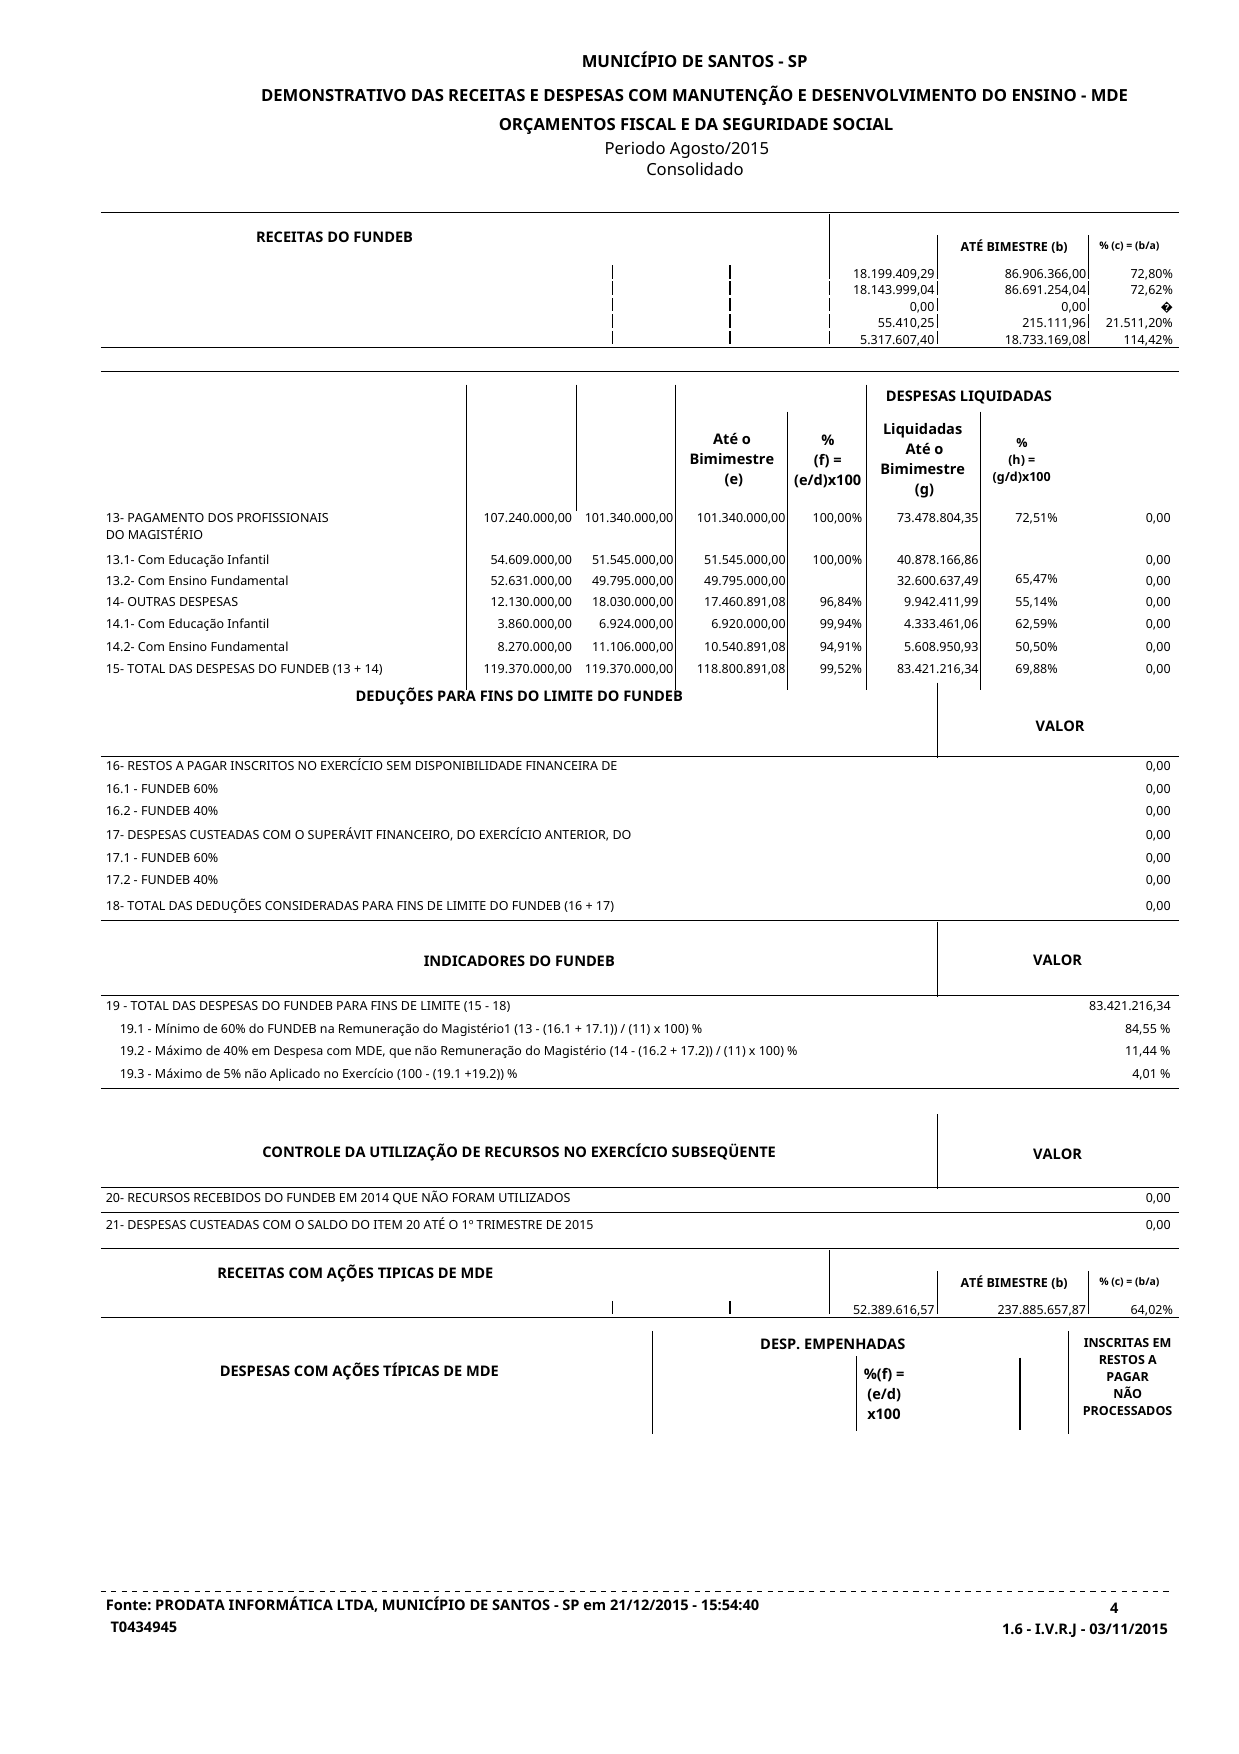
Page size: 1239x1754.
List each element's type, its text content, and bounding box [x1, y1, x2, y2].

table_cell [120, 84, 202, 111]
table_header [469, 0, 482, 49]
table_cell [1023, 925, 1057, 948]
table_cell [469, 281, 482, 298]
table_cell [1071, 1430, 1080, 1592]
table_cell [579, 238, 585, 254]
table_cell [970, 136, 976, 150]
table_cell [1110, 388, 1165, 410]
table_cell [878, 1274, 909, 1290]
table_cell [0, 1189, 101, 1211]
table_cell 72,62% [1093, 281, 1173, 298]
table_cell [681, 1274, 716, 1290]
table_cell [483, 1319, 545, 1331]
table_cell [404, 1237, 466, 1248]
table_cell [989, 1168, 995, 1187]
table_header [404, 0, 466, 49]
table_header [989, 0, 995, 49]
table_cell [796, 531, 827, 551]
table_cell [970, 1117, 976, 1144]
table_cell [989, 136, 995, 150]
table_cell [970, 1090, 976, 1114]
table_cell [1093, 1294, 1110, 1299]
table_cell [756, 75, 773, 84]
table_cell [0, 738, 101, 756]
table_cell [733, 1252, 749, 1268]
table_cell [483, 349, 545, 371]
table_cell [721, 1619, 730, 1638]
table_cell [916, 1237, 934, 1248]
table_cell [655, 373, 663, 385]
table_header [970, 0, 976, 49]
table_cell [585, 314, 609, 331]
table_cell [315, 136, 404, 150]
table_cell [1093, 1430, 1110, 1592]
table_cell [916, 349, 934, 371]
table_cell [483, 314, 545, 331]
table_cell [872, 1274, 878, 1290]
table_cell [916, 238, 934, 254]
table_cell [947, 349, 970, 371]
table_cell [1178, 572, 1239, 591]
table_cell [579, 75, 585, 84]
table_header [756, 0, 773, 49]
table_cell [756, 1406, 773, 1428]
table_header [483, 0, 545, 49]
table_cell [1071, 1337, 1080, 1356]
table_cell [624, 298, 653, 314]
table_cell [947, 216, 970, 232]
table_cell [110, 1406, 119, 1428]
table_cell [832, 238, 856, 254]
table_cell [1080, 1252, 1086, 1268]
table_cell [110, 1065, 119, 1087]
table_cell [756, 388, 773, 410]
table_cell [483, 238, 545, 254]
table_cell 0,00 [1061, 638, 1170, 660]
table_cell [796, 1619, 827, 1638]
table_cell [404, 265, 466, 281]
table_header [655, 0, 663, 49]
table_cell [970, 531, 976, 551]
table_cell [1178, 849, 1239, 871]
table_cell [995, 201, 1018, 212]
table_cell [916, 1430, 934, 1592]
table_cell [548, 75, 572, 84]
table_cell [0, 638, 101, 660]
table_cell [1023, 1294, 1057, 1299]
table_cell 16.1 - FUNDEB 60% [106, 780, 937, 802]
table_cell [989, 1090, 995, 1114]
table_cell [947, 1090, 970, 1114]
table_cell [548, 1319, 572, 1331]
table_cell [618, 238, 623, 254]
table_cell [681, 314, 716, 331]
table_cell [0, 849, 101, 871]
table_cell [995, 925, 1018, 948]
table_cell [0, 157, 101, 180]
table_cell [579, 1406, 585, 1428]
table_cell [404, 331, 466, 347]
table_cell [0, 458, 101, 482]
table_cell [1071, 1252, 1080, 1268]
table_cell [878, 1294, 909, 1299]
table_cell [1110, 1252, 1165, 1268]
table_cell [1093, 201, 1110, 212]
table_cell [1178, 258, 1239, 263]
table_cell [916, 531, 934, 551]
table_cell 55,14% [989, 593, 1057, 615]
table_header [120, 0, 202, 49]
table_cell [995, 1358, 1018, 1401]
table_cell [110, 1319, 119, 1331]
table_cell [110, 84, 119, 111]
table_cell [585, 373, 609, 385]
table_cell [315, 1319, 404, 1331]
table_cell [110, 180, 119, 192]
table_cell [579, 1319, 585, 1331]
table_cell [315, 331, 404, 347]
table_cell [681, 1619, 716, 1638]
table_cell % (c) = (b/a) [1091, 1274, 1170, 1293]
table_cell [721, 314, 730, 331]
table_cell [315, 265, 404, 281]
table_cell [1178, 51, 1239, 75]
table_cell [120, 112, 202, 136]
table_cell [469, 1301, 482, 1317]
table_cell [548, 1237, 572, 1248]
table_cell [1093, 1168, 1110, 1187]
table_cell [469, 331, 482, 347]
table_cell [315, 458, 404, 482]
table_cell [624, 314, 653, 331]
table_cell [404, 314, 466, 331]
table_cell [655, 1294, 663, 1299]
table_cell [483, 75, 545, 84]
table_header [796, 0, 827, 49]
table_cell [666, 373, 673, 385]
table_cell [995, 972, 1018, 995]
table_cell [1071, 1168, 1080, 1187]
table_cell [110, 51, 119, 75]
table_cell [214, 484, 315, 506]
table_cell [655, 1337, 663, 1356]
table_cell [666, 1619, 673, 1638]
table_cell [1093, 216, 1110, 232]
table_cell [1071, 738, 1080, 756]
table_cell 21- DESPESAS CUSTEADAS COM O SALDO DO ITEM 20 ATÉ O 1º TRIMESTRE DE 2015 [106, 1216, 937, 1237]
table_cell [681, 201, 716, 212]
table_cell [0, 948, 101, 972]
table_cell [756, 1237, 773, 1248]
table_cell [721, 1358, 730, 1401]
table_cell [872, 1430, 878, 1592]
table_cell [548, 531, 572, 551]
table_cell 65,47% [989, 570, 1057, 591]
table_cell DESPESAS LIQUIDADAS [872, 386, 1065, 410]
table_cell [579, 1430, 585, 1592]
table_cell [585, 531, 609, 551]
table_cell [666, 1301, 673, 1317]
table_cell [548, 484, 572, 506]
table_cell [548, 314, 572, 331]
table_cell [202, 265, 214, 281]
table_cell [1023, 1430, 1057, 1592]
table_cell [120, 1301, 202, 1317]
table_header [733, 0, 749, 49]
table_cell [0, 531, 101, 551]
table_cell [483, 413, 545, 458]
table_cell [681, 331, 716, 347]
table_cell [655, 298, 663, 314]
table_cell [756, 258, 773, 263]
table_cell [733, 1619, 749, 1638]
table_cell VALOR [945, 948, 1170, 972]
table_cell [681, 1319, 716, 1331]
table_cell [1071, 1090, 1080, 1114]
table_cell [733, 265, 749, 281]
table_cell [796, 1406, 827, 1428]
table_cell [0, 1301, 101, 1317]
table_cell [624, 1237, 653, 1248]
table_cell [404, 75, 466, 84]
table_cell 8.270.000,00 [469, 638, 572, 660]
table_cell [1071, 388, 1080, 410]
table_cell MUNICÍPIO DE SANTOS - SP [214, 50, 1175, 75]
table_cell [483, 216, 545, 232]
table_cell [0, 572, 101, 591]
table_cell [832, 388, 856, 410]
table_cell [618, 1430, 623, 1592]
table_cell 4 [1110, 1598, 1168, 1617]
table_cell [483, 1430, 545, 1592]
table_cell [1178, 1042, 1239, 1065]
table_cell % (c) = (b/a) [1091, 238, 1170, 257]
table_cell [110, 201, 119, 212]
table_cell [655, 1252, 663, 1268]
table_cell [548, 1090, 572, 1114]
table_cell 0,00 [942, 871, 1170, 894]
table_cell [624, 238, 653, 254]
table_cell [618, 484, 623, 506]
table_cell [110, 1090, 119, 1114]
table_cell [989, 1252, 995, 1268]
table_cell [579, 314, 585, 331]
table_cell [1178, 1294, 1239, 1299]
table_cell [989, 1117, 995, 1144]
table_cell [0, 201, 101, 213]
table_cell 19.1 - Mínimo de 60% do FUNDEB na Remuneração do Magistério1 (13 - (16.1 + 17.1)) / (11) x 100) % [120, 1020, 937, 1042]
table_cell [585, 238, 609, 254]
table_cell [110, 413, 119, 458]
table_cell [756, 281, 773, 298]
table_cell [681, 1430, 716, 1592]
table_cell [1110, 1319, 1165, 1331]
table_cell [995, 258, 1018, 263]
table_cell DESP. EMPENHADAS [749, 1334, 916, 1356]
table_cell [483, 1090, 545, 1114]
table_cell [202, 349, 214, 371]
table_cell [872, 373, 878, 385]
table_cell [1093, 1319, 1110, 1331]
table_cell [773, 75, 785, 84]
table_cell [404, 1294, 466, 1299]
table_cell [585, 258, 609, 263]
table_cell [733, 331, 749, 347]
table_cell [483, 1237, 545, 1248]
table_cell 0,00 [1061, 660, 1170, 681]
table_cell [315, 75, 404, 84]
table_cell [666, 1252, 673, 1268]
table_cell [585, 1430, 609, 1592]
table_cell [1110, 686, 1165, 714]
table_cell [214, 1090, 315, 1114]
table_cell [995, 150, 1018, 157]
table_cell [1178, 615, 1239, 638]
table_cell [579, 373, 585, 385]
table_cell [970, 1252, 976, 1268]
table_cell [120, 349, 202, 371]
table_cell [202, 331, 214, 347]
table_cell [0, 1319, 101, 1331]
table_cell [1023, 1358, 1057, 1401]
table_cell [1178, 871, 1239, 894]
table_cell [120, 157, 202, 180]
table_cell [681, 238, 716, 254]
table_cell [624, 75, 653, 84]
table_cell 15- TOTAL DAS DESPESAS DO FUNDEB (13 + 14) [106, 660, 466, 681]
table_cell [1110, 1090, 1165, 1114]
table_cell [773, 1252, 785, 1268]
table_cell [916, 1090, 934, 1114]
table_cell [721, 258, 730, 263]
table_cell [585, 413, 609, 458]
table_cell [315, 314, 404, 331]
table_cell [655, 531, 663, 551]
table_cell [483, 388, 545, 410]
table_cell [624, 1294, 653, 1299]
table_cell [1023, 1090, 1057, 1114]
table_cell [469, 201, 482, 212]
table_cell [483, 281, 545, 298]
table_cell [0, 136, 101, 150]
table_cell 0,00 [1061, 615, 1170, 638]
table_cell [756, 298, 773, 314]
table_cell 86.906.366,00 [940, 265, 1086, 281]
table_cell [585, 201, 609, 212]
table_cell [585, 388, 609, 410]
table_cell [796, 349, 827, 371]
table_cell [469, 349, 482, 371]
table_cell [721, 281, 730, 298]
table_cell [1178, 136, 1239, 150]
table_cell [315, 1301, 404, 1317]
table_cell [832, 1237, 856, 1248]
table_cell [214, 298, 315, 314]
table_cell [1023, 1406, 1057, 1428]
table_cell [970, 972, 976, 995]
table_cell [681, 388, 716, 410]
table_header [681, 0, 716, 49]
table_cell 51.545.000,00 [574, 551, 673, 572]
table_cell [995, 1598, 1018, 1617]
table_cell [585, 216, 609, 232]
table_cell [120, 75, 202, 84]
table_cell [483, 1294, 545, 1299]
table_cell [655, 1358, 663, 1401]
table_cell [872, 349, 878, 371]
table_cell [916, 1337, 934, 1356]
table_cell [1110, 216, 1165, 232]
table_cell [970, 349, 976, 371]
table_cell [773, 1294, 785, 1299]
table_cell [666, 1274, 673, 1290]
table_cell [404, 349, 466, 371]
table_cell 4.333.461,06 [869, 615, 978, 638]
table_cell [1110, 201, 1165, 212]
table_cell [1080, 1430, 1086, 1592]
table_cell 215.111,96 [940, 314, 1086, 331]
table_cell [548, 238, 572, 254]
table_header [618, 0, 623, 49]
table_cell [404, 484, 466, 506]
table_cell [618, 1237, 623, 1248]
table_cell [872, 201, 878, 212]
table_cell [624, 281, 653, 298]
table_cell 237.885.657,87 [940, 1301, 1086, 1317]
table_cell 86.691.254,04 [940, 281, 1086, 298]
table_cell [681, 1358, 716, 1401]
table_cell [666, 238, 673, 254]
table_cell [1080, 1168, 1086, 1187]
table_cell [756, 349, 773, 371]
table_cell [1110, 75, 1165, 84]
table_cell [872, 531, 878, 551]
table_cell [315, 413, 404, 458]
table_cell [1178, 714, 1239, 738]
table_cell [469, 238, 482, 254]
table_cell [721, 238, 730, 254]
table_cell [947, 1337, 970, 1356]
table_cell [202, 1090, 214, 1114]
table_cell [1178, 281, 1239, 298]
table_cell 49.795.000,00 [574, 572, 673, 593]
table_cell [666, 298, 673, 314]
table_cell [878, 75, 909, 84]
table_cell 14.1- Com Educação Infantil [106, 615, 466, 638]
table_cell [110, 281, 119, 298]
table_cell % (h) = (g/d)x100 [986, 413, 1057, 506]
table_cell [872, 75, 878, 84]
table_cell [989, 972, 995, 995]
table_cell [624, 1358, 652, 1401]
table_cell [0, 714, 101, 738]
table_cell [916, 216, 934, 232]
table_cell [773, 1274, 785, 1290]
table_cell [579, 331, 585, 347]
table_cell %(f) = (e/d) x100 [859, 1358, 909, 1430]
table_cell [970, 925, 976, 948]
table_cell [1178, 662, 1239, 681]
table_header [110, 0, 119, 49]
table_cell [120, 192, 202, 201]
table_header [832, 0, 856, 49]
table_cell [1093, 413, 1110, 458]
table_cell [469, 1319, 482, 1331]
table_cell [947, 531, 970, 551]
table_cell [681, 281, 716, 298]
table_cell [618, 265, 623, 281]
table_cell [947, 972, 970, 995]
table_cell % (f) = (e/d)x100 [793, 413, 862, 506]
table_cell [0, 75, 101, 84]
table_cell [0, 180, 101, 192]
table_cell [315, 1294, 404, 1299]
table_cell [989, 1319, 995, 1331]
table_cell [1178, 531, 1239, 551]
table_cell [618, 75, 623, 84]
table_cell [214, 201, 315, 212]
table_cell [1071, 349, 1080, 371]
table_cell [618, 1406, 623, 1428]
table_cell [872, 1237, 878, 1248]
table_cell [666, 314, 673, 331]
table_cell [1178, 1337, 1239, 1356]
table_cell 64,02% [1093, 1301, 1173, 1317]
table_cell [872, 216, 878, 232]
table_cell [832, 1294, 856, 1299]
table_cell [1071, 75, 1080, 84]
table_cell 13.1- Com Educação Infantil [106, 551, 466, 572]
table_cell [202, 1319, 214, 1331]
table_cell [1093, 738, 1110, 756]
table_cell 6.920.000,00 [681, 615, 785, 638]
table_cell [733, 1337, 749, 1356]
table_cell Consolidado [214, 157, 1175, 180]
table_cell [1080, 484, 1086, 506]
table_cell [947, 1252, 970, 1268]
table_cell [0, 216, 101, 232]
table_cell [721, 1406, 730, 1428]
table_cell [733, 281, 749, 298]
table_cell [0, 314, 101, 331]
table_cell [0, 1358, 101, 1401]
table_cell [995, 1337, 1018, 1356]
table_cell [483, 1301, 545, 1317]
table_header [1110, 0, 1165, 49]
table_cell [618, 1337, 623, 1356]
table_cell [773, 531, 785, 551]
table_cell [773, 1358, 785, 1401]
table_header [214, 0, 315, 49]
table_cell [315, 201, 404, 212]
table_cell [585, 265, 609, 281]
table_cell DEMONSTRATIVO DAS RECEITAS E DESPESAS COM MANUTENÇÃO E DESENVOLVIMENTO DO ENSINO - MDE [214, 84, 1175, 111]
table_cell [214, 1430, 315, 1592]
table_cell [655, 1319, 663, 1331]
table_cell [796, 1237, 827, 1248]
table_cell [721, 331, 730, 347]
table_cell [120, 314, 202, 331]
table_cell [989, 216, 995, 232]
table_cell [796, 216, 827, 232]
table_cell [483, 265, 545, 281]
table_cell [1080, 201, 1086, 212]
table_cell [1071, 1358, 1080, 1401]
table_cell [970, 1358, 976, 1401]
table_cell [1178, 1406, 1239, 1428]
table_cell [666, 281, 673, 298]
table_cell [796, 1274, 827, 1290]
table_cell [916, 1358, 934, 1401]
table_cell [832, 1430, 856, 1592]
table_cell [995, 1168, 1018, 1187]
table_cell [1178, 1319, 1239, 1331]
table_cell 17.1 - FUNDEB 60% [106, 849, 937, 871]
table_cell [624, 531, 653, 551]
table_cell [681, 298, 716, 314]
table_cell [681, 1337, 716, 1356]
table_cell [681, 349, 716, 371]
table_cell [1178, 948, 1239, 972]
table_cell [832, 1252, 856, 1268]
table_cell [995, 686, 1018, 714]
table_cell [202, 84, 214, 111]
table_cell 11.106.000,00 [574, 638, 673, 660]
table_cell [469, 413, 482, 458]
table_cell [110, 216, 119, 232]
table_cell [832, 201, 856, 212]
table_cell [989, 925, 995, 948]
table_header [1023, 0, 1057, 49]
table_cell [202, 1294, 214, 1299]
table_cell [624, 1337, 652, 1356]
table_cell [756, 216, 773, 232]
table_cell [0, 1168, 101, 1187]
table_cell [548, 1301, 572, 1317]
table_cell [110, 75, 119, 84]
table_cell ATÉ BIMESTRE (b) [940, 1274, 1088, 1293]
table_header [548, 0, 572, 49]
table_cell [404, 1319, 466, 1331]
table_cell [120, 331, 202, 347]
table_cell [1023, 531, 1057, 551]
table_cell [733, 1090, 749, 1114]
table_cell Fonte: PRODATA INFORMÁTICA LTDA, MUNICÍPIO DE SANTOS - SP em 21/12/2015 - 15:54:40 [106, 1595, 995, 1617]
table_cell 0,00 [942, 803, 1170, 825]
table_cell 101.340.000,00 [574, 509, 673, 531]
table_cell [796, 314, 827, 331]
table_cell [579, 1090, 585, 1114]
table_cell [404, 1430, 466, 1592]
table_cell [1080, 136, 1086, 150]
table_cell [1178, 373, 1239, 385]
table_cell [1093, 1117, 1110, 1144]
table_cell [120, 1430, 202, 1592]
table_cell [773, 1619, 785, 1638]
table_cell 101.340.000,00 [681, 509, 785, 531]
table_cell [1178, 551, 1239, 570]
table_cell 49.795.000,00 [681, 572, 785, 593]
table_cell [970, 1337, 976, 1356]
table_cell [721, 298, 730, 314]
table_cell [483, 373, 545, 385]
table_cell [1110, 531, 1165, 551]
table_header [872, 0, 878, 49]
table_cell [721, 1430, 730, 1592]
table_cell [579, 1237, 585, 1248]
table_cell [832, 216, 856, 232]
table_cell [666, 331, 673, 347]
table_cell [1080, 150, 1086, 157]
table_cell [796, 373, 827, 385]
table_cell [733, 216, 749, 232]
table_cell [624, 349, 653, 371]
table_cell [1071, 413, 1080, 458]
table_cell [120, 238, 202, 254]
table_header [666, 0, 673, 49]
table_cell 19.2 - Máximo de 40% em Despesa com MDE, que não Remuneração do Magistério (14 - (16.2 + 17.2)) / (11) x 100) % [120, 1042, 937, 1065]
table_cell [681, 1237, 716, 1248]
table_cell 14.2- Com Ensino Fundamental [106, 638, 466, 660]
table_cell 55.410,25 [832, 314, 934, 331]
table_cell [1178, 997, 1239, 1020]
table_cell [624, 216, 653, 232]
table_header [1093, 0, 1110, 49]
table_cell [110, 1294, 119, 1299]
table_cell [681, 75, 716, 84]
table_cell [995, 1252, 1018, 1268]
table_cell 119.370.000,00 [469, 660, 572, 681]
table_cell [1178, 75, 1239, 84]
table_cell [733, 1274, 749, 1290]
table_cell 100,00% [796, 551, 862, 572]
table_cell [110, 1430, 119, 1592]
table_cell [618, 281, 623, 298]
table_cell [989, 738, 995, 756]
table_cell [469, 258, 482, 263]
table_cell [773, 258, 785, 263]
table_cell [995, 1430, 1018, 1592]
table_cell [469, 388, 482, 410]
table_cell [579, 349, 585, 371]
table_cell [1071, 373, 1080, 385]
table_cell [970, 201, 976, 212]
table_cell [1023, 150, 1057, 157]
table_header [579, 0, 585, 49]
table_cell [110, 388, 119, 410]
table_cell 5.317.607,40 [832, 331, 934, 347]
table_cell 0,00 [1061, 551, 1170, 572]
table_cell [120, 136, 202, 150]
table_cell [666, 1237, 673, 1248]
table_cell 0,00 [942, 758, 1170, 780]
table_cell [1110, 1168, 1165, 1187]
table_cell [624, 1406, 652, 1428]
table_cell [721, 1274, 730, 1290]
table_cell [1110, 458, 1165, 482]
table_cell [796, 1358, 827, 1401]
table_cell [733, 1294, 749, 1299]
table_cell [585, 1237, 609, 1248]
table_cell [548, 349, 572, 371]
table_cell [655, 1619, 663, 1638]
table_cell [756, 531, 773, 551]
table_cell [110, 136, 119, 150]
table_cell [585, 484, 609, 506]
table_cell [624, 1090, 653, 1114]
table_cell [733, 314, 749, 331]
table_cell [469, 75, 482, 84]
table_cell [1178, 1020, 1239, 1042]
table_cell 19 - TOTAL DAS DESPESAS DO FUNDEB PARA FINS DE LIMITE (15 - 18) [106, 997, 937, 1020]
table_cell [618, 1252, 623, 1268]
table_cell [1178, 1065, 1239, 1087]
table_cell [214, 1406, 315, 1428]
table_cell [666, 1430, 673, 1592]
table_cell [315, 150, 404, 157]
table_cell [624, 201, 653, 212]
table_cell [796, 258, 827, 263]
table_cell [120, 458, 202, 482]
table_cell [733, 349, 749, 371]
table_cell [120, 201, 202, 212]
table_cell [0, 925, 101, 948]
table_cell [202, 51, 214, 75]
table_cell [120, 1319, 202, 1331]
table_cell [1178, 925, 1239, 948]
table_cell [832, 1358, 856, 1401]
table_cell [1071, 201, 1080, 212]
table_cell [1093, 531, 1110, 551]
table_cell [624, 484, 653, 506]
table_cell [995, 1319, 1018, 1331]
table_cell [0, 331, 101, 347]
table_cell 16.2 - FUNDEB 40% [106, 803, 937, 825]
table_cell [681, 1406, 716, 1428]
table_cell [970, 1237, 976, 1248]
table_cell [1110, 1430, 1165, 1592]
table_cell [548, 1294, 572, 1299]
table_cell 32.600.637,49 [869, 572, 978, 593]
table_cell [947, 1294, 970, 1299]
table_cell [1178, 803, 1239, 825]
table_cell [110, 1020, 119, 1042]
table_cell [916, 1274, 934, 1290]
table_cell [681, 1301, 716, 1317]
table_cell [404, 458, 466, 482]
table_cell [878, 1252, 909, 1268]
table_cell [0, 1337, 101, 1356]
table_cell [585, 281, 609, 298]
table_cell [872, 1090, 878, 1114]
table_cell [1080, 738, 1086, 756]
table_cell [0, 484, 101, 506]
table_cell [773, 373, 785, 385]
table_cell [1071, 1237, 1080, 1248]
table_cell [469, 265, 482, 281]
table_cell [202, 136, 214, 150]
table_cell [624, 258, 653, 263]
table_cell [585, 1294, 609, 1299]
table_cell [548, 388, 572, 410]
table_cell [1178, 780, 1239, 802]
table_cell [404, 413, 466, 458]
table_cell [579, 265, 585, 281]
table_cell 83.421.216,34 [869, 660, 978, 681]
table_cell [618, 1319, 623, 1331]
table_cell [585, 298, 609, 314]
table_cell [1080, 1319, 1086, 1331]
table_cell [832, 572, 856, 591]
table_cell [120, 484, 202, 506]
table_cell [0, 662, 101, 681]
table_cell 54.609.000,00 [469, 551, 572, 572]
table_cell [989, 349, 995, 371]
table_cell [110, 258, 119, 263]
table_cell [756, 331, 773, 347]
table_cell 62,59% [989, 615, 1057, 638]
table_cell [483, 201, 545, 212]
table_cell [0, 972, 101, 996]
table_cell [1023, 738, 1057, 756]
table_cell [655, 314, 663, 331]
table_cell [1178, 314, 1239, 331]
table_cell [1178, 1252, 1239, 1268]
table_cell [733, 258, 749, 263]
table_cell [947, 1358, 970, 1401]
table_cell [1080, 531, 1086, 551]
table_cell 100,00% [796, 509, 862, 531]
table_cell DEDUÇÕES PARA FINS DO LIMITE DO FUNDEB [101, 686, 937, 756]
table_cell [0, 593, 101, 615]
table_cell [733, 1406, 749, 1428]
table_cell 73.478.804,35 [869, 509, 978, 531]
table_cell [0, 803, 101, 825]
table_cell CONTROLE DA UTILIZAÇÃO DE RECURSOS NO EXERCÍCIO SUBSEQÜENTE [101, 1117, 937, 1187]
table_cell [773, 238, 785, 254]
table_cell [1178, 180, 1239, 192]
table_cell [0, 997, 101, 1020]
table_cell [404, 281, 466, 298]
table_cell [548, 413, 572, 458]
table_cell [1178, 1430, 1239, 1592]
table_cell [585, 349, 609, 371]
table_cell 17.460.891,08 [681, 593, 785, 615]
table_cell [618, 1274, 623, 1290]
table_cell [618, 458, 623, 482]
table_cell [756, 1430, 773, 1592]
table_cell [666, 75, 673, 84]
table_cell [404, 1406, 466, 1428]
table_cell [483, 458, 545, 482]
table_cell [655, 413, 663, 458]
table_cell [1178, 1274, 1239, 1290]
table_cell [721, 1090, 730, 1114]
table_cell [202, 413, 214, 458]
table_cell [214, 1319, 315, 1331]
table_cell [666, 349, 673, 371]
table_cell [832, 373, 856, 385]
table_cell [214, 75, 315, 84]
table_cell [315, 1406, 404, 1428]
table_cell [404, 373, 466, 385]
table_cell [1178, 157, 1239, 180]
table_cell [315, 388, 404, 410]
table_cell [1110, 413, 1165, 458]
table_cell 52.389.616,57 [832, 1301, 934, 1317]
table_cell [120, 1090, 202, 1114]
table_cell [120, 298, 202, 314]
table_cell [618, 388, 623, 410]
table_header [315, 0, 404, 49]
table_cell 10.540.891,08 [681, 638, 785, 660]
table_cell [214, 136, 315, 150]
table_cell [1093, 388, 1110, 410]
table_cell [585, 1319, 609, 1331]
table_cell [989, 1406, 995, 1428]
table_cell 16- RESTOS A PAGAR INSCRITOS NO EXERCÍCIO SEM DISPONIBILIDADE FINANCEIRA DE [106, 758, 937, 780]
table_cell 6.924.000,00 [574, 615, 673, 638]
table_cell [120, 281, 202, 298]
table_cell � [1093, 298, 1173, 314]
table_cell [1178, 897, 1239, 919]
table_cell [315, 484, 404, 506]
table_cell [469, 1294, 482, 1299]
table_cell [0, 551, 101, 570]
table_cell [733, 1237, 749, 1248]
table_cell 0,00 [1061, 572, 1170, 593]
table_cell [756, 1619, 773, 1638]
table_cell [202, 298, 214, 314]
table_cell [1110, 1294, 1165, 1299]
table_cell [0, 1294, 101, 1299]
table_cell [585, 331, 609, 347]
table_cell [618, 1090, 623, 1114]
table_cell 19.3 - Máximo de 5% não Aplicado no Exercício (100 - (19.1 +19.2)) % [120, 1065, 937, 1087]
table_cell [579, 298, 585, 314]
table_cell 14- OUTRAS DESPESAS [106, 593, 466, 615]
table_header [878, 0, 909, 49]
table_cell [548, 1406, 572, 1428]
table_cell [214, 349, 315, 371]
table_cell [1110, 1117, 1165, 1144]
table_cell [655, 201, 663, 212]
table_cell [579, 484, 585, 506]
table_cell VALOR [947, 714, 1173, 738]
table_cell [878, 531, 909, 551]
table_cell [1178, 758, 1239, 780]
table_cell [1023, 1117, 1057, 1144]
table_cell [1178, 972, 1239, 996]
table_cell [0, 265, 101, 281]
table_cell [796, 331, 827, 347]
table_cell [1110, 738, 1165, 756]
table_cell [796, 201, 827, 212]
table_cell [1178, 216, 1239, 232]
table_cell [1093, 686, 1110, 714]
table_cell [1110, 1237, 1165, 1248]
table_cell [666, 1406, 673, 1428]
table_cell [773, 349, 785, 371]
table_cell RECEITAS DO FUNDEB [202, 216, 466, 257]
table_cell [1023, 75, 1057, 84]
table_cell [110, 150, 119, 157]
table_cell [0, 258, 101, 263]
table_cell [1110, 484, 1165, 506]
table_cell 0,00 [942, 1189, 1170, 1211]
table_cell [0, 1252, 101, 1268]
table_cell [916, 1319, 934, 1331]
table_cell [0, 897, 101, 919]
table_cell [579, 281, 585, 298]
table_cell [1178, 201, 1239, 213]
table_cell [832, 531, 856, 551]
table_cell [110, 349, 119, 371]
table_cell [878, 216, 909, 232]
table_cell [469, 1237, 482, 1248]
table_cell [1080, 388, 1086, 410]
table_cell [796, 1319, 827, 1331]
table_cell [995, 551, 1018, 570]
table_cell [947, 1406, 970, 1428]
table_cell 0,00 [942, 849, 1170, 871]
table_cell [1080, 972, 1086, 995]
table_cell [947, 373, 970, 385]
table_cell [1178, 1237, 1239, 1249]
table_cell [1071, 686, 1080, 714]
table_cell [916, 201, 934, 212]
table_cell Liquidadas Até o Bimimestre (g) [869, 412, 976, 506]
table_cell [624, 1301, 653, 1317]
table_cell [796, 1430, 827, 1592]
table_cell [1110, 150, 1165, 157]
table_cell [995, 1090, 1018, 1114]
table_cell [970, 1319, 976, 1331]
table_cell [214, 458, 315, 482]
table_cell [1178, 484, 1239, 506]
table_cell [756, 1090, 773, 1114]
table_cell [579, 388, 585, 410]
table_cell [947, 1237, 970, 1248]
table_cell [995, 1406, 1018, 1428]
table_cell [1110, 925, 1165, 948]
table_cell [655, 1301, 663, 1317]
table_cell Periodo Agosto/2015 [404, 136, 970, 157]
table_cell [202, 314, 214, 331]
table_cell 18- TOTAL DAS DEDUÇÕES CONSIDERADAS PARA FINS DE LIMITE DO FUNDEB (16 + 17) [106, 897, 937, 919]
table_cell [1023, 1252, 1057, 1268]
table_cell [1178, 826, 1239, 849]
table_cell [970, 216, 976, 232]
table_cell [1178, 686, 1239, 714]
table_cell [202, 1406, 214, 1428]
table_cell [1178, 738, 1239, 756]
table_cell [120, 258, 202, 263]
table_cell [666, 413, 673, 458]
table_cell T0434945 [110, 1617, 617, 1639]
table_cell [618, 331, 623, 347]
table_cell [1071, 925, 1080, 948]
table_cell [0, 192, 101, 201]
table_cell [773, 1237, 785, 1248]
table_cell [756, 1319, 773, 1331]
table_cell [796, 298, 827, 314]
table_cell [1080, 458, 1086, 482]
table_cell [214, 258, 315, 263]
table_cell [483, 298, 545, 314]
table_cell 0,00 [832, 298, 934, 314]
table_cell [878, 373, 909, 385]
table_cell [120, 373, 202, 385]
table_cell [878, 1430, 909, 1592]
table_cell 1.6 - I.V.R.J - 03/11/2015 [867, 1619, 1168, 1638]
table_cell [872, 238, 878, 254]
table_cell [0, 1237, 101, 1249]
table_cell [756, 314, 773, 331]
table_cell [110, 458, 119, 482]
table_cell [721, 216, 730, 232]
table_cell [1178, 1216, 1239, 1235]
table_cell [970, 1406, 976, 1428]
table_cell 4,01 % [942, 1065, 1170, 1087]
table_cell [0, 1020, 101, 1042]
table_cell [120, 413, 202, 458]
table_cell [1178, 84, 1239, 111]
table_cell [315, 298, 404, 314]
table_cell [202, 180, 214, 192]
table_cell [1178, 509, 1239, 531]
table_cell [548, 373, 572, 385]
table_cell [214, 150, 315, 157]
table_cell [721, 1337, 730, 1356]
table_cell [120, 150, 202, 157]
table_cell [1093, 258, 1110, 263]
table_cell [1093, 349, 1110, 371]
table_cell [202, 373, 214, 385]
table_cell [878, 1090, 909, 1114]
table_cell 17- DESPESAS CUSTEADAS COM O SUPERÁVIT FINANCEIRO, DO EXERCÍCIO ANTERIOR, DO [106, 826, 937, 849]
table_cell [1023, 349, 1057, 371]
table_cell [315, 373, 404, 385]
table_header [624, 0, 653, 49]
table_cell [202, 458, 214, 482]
table_cell [721, 388, 730, 410]
table_cell [202, 1301, 214, 1317]
table_cell [548, 216, 572, 232]
table_cell [202, 157, 214, 180]
table_cell [1093, 150, 1110, 157]
table_cell [773, 331, 785, 347]
table_cell [469, 1430, 482, 1592]
table_cell [618, 373, 623, 385]
table_cell [1023, 972, 1057, 995]
table_cell [0, 509, 101, 531]
table_cell [1023, 258, 1057, 263]
table_cell [1071, 150, 1080, 157]
table_cell [1071, 1294, 1080, 1299]
table_cell [1071, 258, 1080, 263]
table_cell [1093, 75, 1110, 84]
table_cell [666, 201, 673, 212]
table_cell [655, 1430, 663, 1592]
table_cell 12.130.000,00 [469, 593, 572, 615]
table_cell [404, 1301, 466, 1317]
table_cell [916, 1252, 934, 1268]
table_cell [733, 1319, 749, 1331]
table_cell [1093, 972, 1110, 995]
table_cell RECEITAS COM AÇÕES TIPICAS DE MDE [101, 1252, 609, 1293]
table_cell [0, 1144, 101, 1168]
table_cell 0,00 [942, 897, 1170, 919]
table_cell [1071, 484, 1080, 506]
table_cell [120, 180, 202, 192]
table_cell [1071, 216, 1080, 232]
table_cell [315, 1090, 404, 1114]
table_cell [1110, 349, 1165, 371]
table_cell 0,00 [940, 298, 1086, 314]
table_cell [989, 531, 995, 551]
table_cell [773, 314, 785, 331]
table_cell [1023, 686, 1057, 714]
table_cell [585, 1301, 609, 1317]
table_cell [721, 75, 730, 84]
table_cell ORÇAMENTOS FISCAL E DA SEGURIDADE SOCIAL [214, 112, 1177, 136]
table_cell [796, 1252, 827, 1268]
table_cell [796, 1090, 827, 1114]
table_cell [872, 1319, 878, 1331]
table_cell [989, 75, 995, 84]
table_header [947, 0, 970, 49]
table_header [916, 0, 934, 49]
table_cell [214, 388, 315, 410]
table_cell [655, 458, 663, 482]
table_cell [1071, 1598, 1080, 1617]
table_header [773, 0, 785, 49]
table_cell [404, 298, 466, 314]
table_cell [579, 458, 585, 482]
table_cell [110, 1237, 119, 1248]
table_cell [202, 1237, 214, 1248]
table_cell [878, 1319, 909, 1331]
table_cell [947, 1117, 970, 1144]
table_cell [110, 484, 119, 506]
table_cell [773, 298, 785, 314]
table_cell [1080, 925, 1086, 948]
table_cell [1023, 551, 1057, 570]
table_cell 11,44 % [942, 1042, 1170, 1065]
table_cell [0, 281, 101, 298]
table_cell 83.421.216,34 [942, 997, 1170, 1020]
table_cell 52.631.000,00 [469, 572, 572, 593]
table_cell [548, 331, 572, 347]
table_cell 84,55 % [942, 1020, 1170, 1042]
table_cell [756, 1294, 773, 1299]
table_cell 40.878.166,86 [869, 551, 978, 572]
table_cell [1178, 458, 1239, 482]
table_cell [970, 373, 976, 385]
table_cell [624, 458, 653, 482]
table_cell [916, 1294, 934, 1299]
table_cell [202, 388, 214, 410]
table_cell [315, 1237, 404, 1248]
table_cell [0, 615, 101, 638]
table_cell 13- PAGAMENTO DOS PROFISSIONAIS DO MAGISTÉRIO [106, 509, 466, 551]
table_header [585, 0, 609, 49]
table_cell [733, 201, 749, 212]
table_cell [995, 531, 1018, 551]
table_cell [1178, 638, 1239, 660]
table_cell 0,00 [942, 1216, 1170, 1237]
table_cell DESPESAS COM AÇÕES TÍPICAS DE MDE [106, 1337, 613, 1406]
table_cell [721, 373, 730, 385]
table_cell [1178, 388, 1239, 410]
table_cell [1093, 484, 1110, 506]
table_cell [214, 281, 315, 298]
table_cell [1080, 1598, 1086, 1617]
table_cell [832, 1319, 856, 1331]
table_cell 72,51% [989, 509, 1057, 531]
table_cell [878, 1237, 909, 1248]
table_cell [120, 1294, 202, 1299]
table_cell [202, 192, 214, 201]
table_cell [681, 265, 716, 281]
table_cell [756, 201, 773, 212]
table_cell [721, 1301, 730, 1317]
table_cell [666, 1337, 673, 1356]
table_cell [655, 1090, 663, 1114]
table_cell [202, 1430, 214, 1592]
table_cell [655, 1274, 663, 1290]
table_header [0, 0, 101, 49]
table_cell [832, 349, 856, 371]
table_cell [989, 150, 995, 157]
table_cell [995, 738, 1018, 756]
table_cell [773, 1430, 785, 1592]
table_cell [483, 484, 545, 506]
table_cell [1023, 1337, 1057, 1356]
table_cell [832, 1090, 856, 1114]
table_cell [0, 373, 101, 385]
table_cell [773, 216, 785, 232]
table_cell [1178, 298, 1239, 314]
table_cell [214, 1301, 315, 1317]
table_cell [0, 1216, 101, 1235]
table_cell [995, 136, 1018, 150]
table_cell [214, 1237, 315, 1248]
table_cell [721, 201, 730, 212]
table_cell [733, 75, 749, 84]
table_cell [110, 1042, 119, 1065]
table_cell [0, 1065, 101, 1087]
table_cell [483, 331, 545, 347]
table_cell [202, 75, 214, 84]
table_cell [1071, 1406, 1080, 1428]
table_cell [1178, 1144, 1239, 1168]
table_cell [773, 388, 785, 410]
table_cell [1093, 1237, 1110, 1248]
table_cell [483, 258, 545, 263]
table_cell [202, 201, 214, 212]
table_cell [666, 484, 673, 506]
table_cell [548, 1430, 572, 1592]
table_cell [989, 686, 995, 714]
table_cell [110, 238, 119, 254]
table_cell [1071, 136, 1080, 150]
table_cell [773, 265, 785, 281]
table_cell [995, 373, 1018, 385]
table_cell 3.860.000,00 [469, 615, 572, 638]
table_cell [756, 373, 773, 385]
table_cell [1110, 258, 1165, 263]
table_cell [0, 1430, 101, 1592]
table_cell 9.942.411,99 [869, 593, 978, 615]
table_cell [404, 388, 466, 410]
table_cell [721, 1319, 730, 1331]
table_cell [721, 349, 730, 371]
table_cell [832, 1274, 856, 1290]
table_cell [989, 201, 995, 212]
table_cell [0, 84, 101, 111]
table_cell [0, 1619, 101, 1638]
table_cell [624, 1319, 653, 1331]
table_header [1071, 0, 1080, 49]
table_cell [947, 1168, 970, 1187]
table_cell [1110, 373, 1165, 385]
table_cell [773, 281, 785, 298]
table_cell [120, 1237, 202, 1248]
table_cell [1023, 1319, 1057, 1331]
table_cell 13.2- Com Ensino Fundamental [106, 572, 466, 593]
table_cell [655, 388, 663, 410]
table_cell [989, 551, 995, 570]
table_cell [796, 1301, 827, 1317]
table_cell [666, 1358, 673, 1401]
table_cell [681, 1294, 716, 1299]
table_cell [989, 1358, 995, 1401]
table_cell [989, 373, 995, 385]
table_cell [681, 1252, 716, 1268]
table_cell [1178, 331, 1239, 347]
table_cell [0, 758, 101, 780]
table_cell [1178, 150, 1239, 157]
table_cell [548, 201, 572, 212]
table_cell [947, 686, 970, 714]
table_cell [404, 258, 466, 263]
table_cell [733, 531, 749, 551]
table_cell [947, 258, 970, 263]
table_cell 18.199.409,29 [832, 265, 934, 281]
table_cell [721, 1294, 730, 1299]
table_cell [666, 265, 673, 281]
table_cell [655, 484, 663, 506]
table_cell [579, 531, 585, 551]
table_cell [0, 1117, 101, 1144]
table_cell [666, 388, 673, 410]
table_cell [756, 1301, 773, 1317]
table_cell [970, 150, 976, 157]
table_cell [970, 75, 976, 84]
table_cell [1178, 265, 1239, 281]
table_cell [214, 180, 1175, 201]
table_cell [579, 216, 585, 232]
table_cell [120, 51, 202, 75]
table_cell [1080, 686, 1086, 714]
table_cell [1080, 1237, 1086, 1248]
table_cell [1023, 1598, 1057, 1617]
table_cell [202, 150, 214, 157]
table_cell [878, 258, 909, 263]
table_cell [618, 314, 623, 331]
table_cell 5.608.950,93 [869, 638, 978, 660]
table_cell [1093, 373, 1110, 385]
table_cell [1023, 1168, 1057, 1187]
table_cell 94,91% [796, 638, 862, 660]
table_cell [469, 1090, 482, 1114]
table_cell [202, 484, 214, 506]
table_cell 118.800.891,08 [681, 660, 785, 681]
table_header [1080, 0, 1086, 49]
table_cell [1178, 1090, 1239, 1114]
table_cell [1071, 972, 1080, 995]
table_cell 99,52% [796, 660, 862, 681]
table_cell [995, 1237, 1018, 1248]
table_cell [469, 484, 482, 506]
table_cell [655, 281, 663, 298]
table_cell [756, 1358, 773, 1401]
table_cell [585, 1090, 609, 1114]
table_cell 18.030.000,00 [574, 593, 673, 615]
table_cell [1080, 1090, 1086, 1114]
table_cell [947, 1319, 970, 1331]
table_cell [1093, 136, 1110, 150]
table_cell 107.240.000,00 [469, 509, 572, 531]
table_cell [0, 826, 101, 849]
table_cell [655, 238, 663, 254]
table_cell [202, 112, 214, 136]
table_cell [1071, 1117, 1080, 1144]
table_cell [756, 1274, 773, 1290]
table_cell [681, 258, 716, 263]
table_cell [721, 265, 730, 281]
table_cell [878, 238, 909, 254]
table_cell [214, 373, 315, 385]
table_cell VALOR [945, 1144, 1170, 1168]
table_cell [618, 1358, 623, 1401]
table_cell [548, 458, 572, 482]
table_cell [970, 738, 976, 756]
table_cell [120, 388, 202, 410]
table_cell [624, 265, 653, 281]
table_cell [1071, 531, 1080, 551]
table_cell [202, 258, 214, 263]
table_cell [796, 572, 827, 591]
table_cell [585, 1406, 609, 1428]
table_cell [655, 265, 663, 281]
table_cell [110, 265, 119, 281]
table_cell 69,88% [989, 660, 1057, 681]
table_cell 119.370.000,00 [574, 660, 673, 681]
table_cell 0,00 [942, 780, 1170, 802]
table_cell [1093, 458, 1110, 482]
table_cell [832, 258, 856, 263]
table_cell 51.545.000,00 [681, 551, 785, 572]
table_cell [832, 1619, 856, 1638]
table_cell [0, 780, 101, 802]
table_cell ATÉ BIMESTRE (b) [940, 238, 1088, 257]
table_cell [624, 331, 653, 347]
table_cell 20- RECURSOS RECEBIDOS DO FUNDEB EM 2014 QUE NÃO FORAM UTILIZADOS [106, 1189, 937, 1211]
table_cell [315, 258, 404, 263]
table_cell [548, 281, 572, 298]
table_cell [655, 75, 663, 84]
table_cell [1023, 201, 1057, 212]
table_cell 114,42% [1093, 331, 1173, 347]
table_cell [585, 458, 609, 482]
table_cell [666, 216, 673, 232]
table_cell [1178, 238, 1239, 254]
table_cell [548, 265, 572, 281]
table_cell [315, 349, 404, 371]
table_cell [1178, 1598, 1239, 1617]
table_cell [773, 1406, 785, 1428]
table_cell [0, 238, 101, 254]
table_cell [214, 331, 315, 347]
table_cell 17.2 - FUNDEB 40% [106, 871, 937, 894]
table_cell [655, 1237, 663, 1248]
table_cell [878, 201, 909, 212]
table_cell [469, 298, 482, 314]
table_cell [469, 531, 482, 551]
table_cell [1178, 349, 1239, 371]
table_cell [1080, 75, 1086, 84]
table_cell [110, 298, 119, 314]
table_cell [1093, 925, 1110, 948]
table_cell [681, 373, 716, 385]
table_cell [733, 238, 749, 254]
table_cell [1093, 1090, 1110, 1114]
table_cell [1071, 458, 1080, 482]
table_cell [832, 1406, 856, 1428]
table_cell [1080, 216, 1086, 232]
table_cell [681, 1090, 716, 1114]
table_header [202, 0, 214, 49]
table_cell [110, 331, 119, 347]
table_cell [947, 738, 970, 756]
table_cell [1080, 349, 1086, 371]
table_cell [618, 531, 623, 551]
table_cell [469, 373, 482, 385]
table_cell [120, 216, 202, 232]
table_cell [995, 1117, 1018, 1144]
table_cell [1178, 593, 1239, 615]
table_cell [1110, 972, 1165, 995]
table_cell [970, 1430, 976, 1592]
table_cell [0, 1406, 101, 1428]
table_cell [655, 1406, 663, 1428]
table_cell [624, 373, 653, 385]
table_cell [916, 1406, 934, 1428]
table_cell [916, 258, 934, 263]
table_cell [1178, 1358, 1239, 1401]
table_cell [624, 1274, 653, 1290]
table_cell [315, 281, 404, 298]
table_cell [0, 686, 101, 714]
table_cell [1080, 413, 1086, 458]
table_cell [0, 1042, 101, 1065]
table_cell [916, 373, 934, 385]
table_cell [666, 1090, 673, 1114]
table_cell [1093, 1598, 1110, 1617]
table_cell [989, 1237, 995, 1248]
table_header [721, 0, 730, 49]
table_cell [624, 1252, 653, 1268]
table_cell [655, 331, 663, 347]
table_cell [483, 1406, 545, 1428]
table_cell INDICADORES DO FUNDEB [101, 925, 937, 995]
table_cell [624, 1430, 653, 1592]
table_header [995, 0, 1018, 49]
table_cell [0, 298, 101, 314]
table_cell [1023, 1237, 1057, 1248]
table_cell [666, 1319, 673, 1331]
table_cell [0, 413, 101, 458]
table_cell [1178, 1301, 1239, 1317]
table_cell [469, 458, 482, 482]
table_cell [721, 1252, 730, 1268]
table_cell 18.733.169,08 [940, 331, 1086, 347]
table_cell 96,84% [796, 593, 862, 615]
table_cell [469, 216, 482, 232]
table_cell [202, 281, 214, 298]
table_cell [0, 1274, 101, 1290]
table_cell [120, 1406, 202, 1428]
table_cell [832, 75, 856, 84]
table_cell [624, 388, 653, 410]
table_cell [733, 1301, 749, 1317]
table_cell [989, 1337, 995, 1356]
table_cell [618, 349, 623, 371]
table_cell [947, 75, 970, 84]
table_cell [721, 531, 730, 551]
table_cell [0, 1090, 101, 1114]
table_cell [214, 413, 315, 458]
table_cell INSCRITAS EM RESTOS A PAGAR NÃO PROCESSADOS [1080, 1334, 1175, 1428]
table_cell [120, 265, 202, 281]
table_cell [995, 216, 1018, 232]
table_cell 99,94% [796, 615, 862, 638]
table_cell [681, 531, 716, 551]
table_cell [1071, 1319, 1080, 1331]
table_cell [579, 1301, 585, 1317]
table_cell [655, 349, 663, 371]
table_cell [872, 1252, 878, 1268]
table_cell [970, 686, 976, 714]
table_cell [773, 1319, 785, 1331]
table_cell [995, 1294, 1018, 1299]
table_cell [469, 314, 482, 331]
table_cell [773, 201, 785, 212]
table_cell [947, 201, 970, 212]
table_cell 18.143.999,04 [832, 281, 934, 298]
table_cell [585, 75, 609, 84]
table_cell [618, 1301, 623, 1317]
table_cell [1178, 1619, 1239, 1638]
table_cell [548, 258, 572, 263]
table_cell [666, 458, 673, 482]
table_cell [1178, 1168, 1239, 1187]
table_cell 0,00 [1061, 509, 1170, 531]
table_cell Até o Bimimestre (e) [678, 412, 785, 506]
table_cell [1178, 112, 1239, 136]
table_cell [655, 216, 663, 232]
table_cell [315, 1430, 404, 1592]
table_cell [110, 1301, 119, 1317]
table_cell [796, 1294, 827, 1299]
table_cell 21.511,20% [1093, 314, 1173, 331]
table_cell [1178, 1189, 1239, 1211]
table_cell [733, 373, 749, 385]
table_cell [0, 871, 101, 894]
table_cell [0, 1598, 101, 1617]
table_cell [214, 1294, 315, 1299]
table_cell [733, 1430, 749, 1592]
table_cell [666, 531, 673, 551]
table_cell [796, 75, 827, 84]
table_cell [796, 238, 827, 254]
table_cell [1023, 373, 1057, 385]
table_cell [916, 75, 934, 84]
table_cell [947, 925, 970, 948]
table_header [1178, 0, 1239, 49]
table_cell 0,00 [1061, 593, 1170, 615]
table_cell [548, 298, 572, 314]
table_cell [618, 298, 623, 314]
table_cell [624, 413, 653, 458]
table_cell [618, 1619, 623, 1638]
table_cell [756, 265, 773, 281]
table_cell [995, 75, 1018, 84]
table_cell [773, 1090, 785, 1114]
table_cell [796, 265, 827, 281]
table_cell [618, 201, 623, 212]
table_cell [655, 258, 663, 263]
table_cell [110, 314, 119, 331]
table_cell [110, 192, 119, 201]
table_cell [995, 349, 1018, 371]
table_cell [733, 298, 749, 314]
table_cell [989, 1430, 995, 1592]
table_cell 50,50% [989, 638, 1057, 660]
table_cell [618, 413, 623, 458]
table_cell [1093, 1252, 1110, 1268]
table_cell [1110, 136, 1165, 150]
table_cell [110, 373, 119, 385]
table_cell [796, 281, 827, 298]
table_cell [469, 1406, 482, 1428]
table_cell [1178, 1117, 1239, 1144]
table_cell [404, 1090, 466, 1114]
table_cell [773, 1301, 785, 1317]
table_cell [1080, 373, 1086, 385]
table_cell [483, 531, 545, 551]
table_cell [0, 349, 101, 371]
table_cell [681, 216, 716, 232]
table_cell [0, 150, 101, 157]
table_cell [579, 413, 585, 458]
table_cell 72,80% [1093, 265, 1173, 281]
table_cell [214, 265, 315, 281]
table_cell [618, 216, 623, 232]
table_cell [624, 1619, 653, 1638]
table_cell [756, 238, 773, 254]
table_cell [796, 388, 827, 410]
table_cell [214, 314, 315, 331]
table_cell [110, 157, 119, 180]
table_cell [0, 388, 101, 410]
table_cell [1023, 136, 1057, 150]
table_cell [404, 201, 466, 212]
table_cell [0, 112, 101, 136]
table_cell [1178, 413, 1239, 458]
table_cell [1178, 192, 1239, 201]
table_cell [733, 388, 749, 410]
table_cell [721, 1237, 730, 1248]
table_cell [733, 1358, 749, 1401]
table_cell [970, 1168, 976, 1187]
table_cell [579, 201, 585, 212]
table_cell [947, 1430, 970, 1592]
table_cell [1023, 216, 1057, 232]
table_cell [110, 112, 119, 136]
table_cell [756, 1252, 773, 1268]
table_cell 0,00 [942, 826, 1170, 849]
table_cell [0, 51, 101, 75]
table_cell [1080, 1117, 1086, 1144]
table_cell [878, 349, 909, 371]
